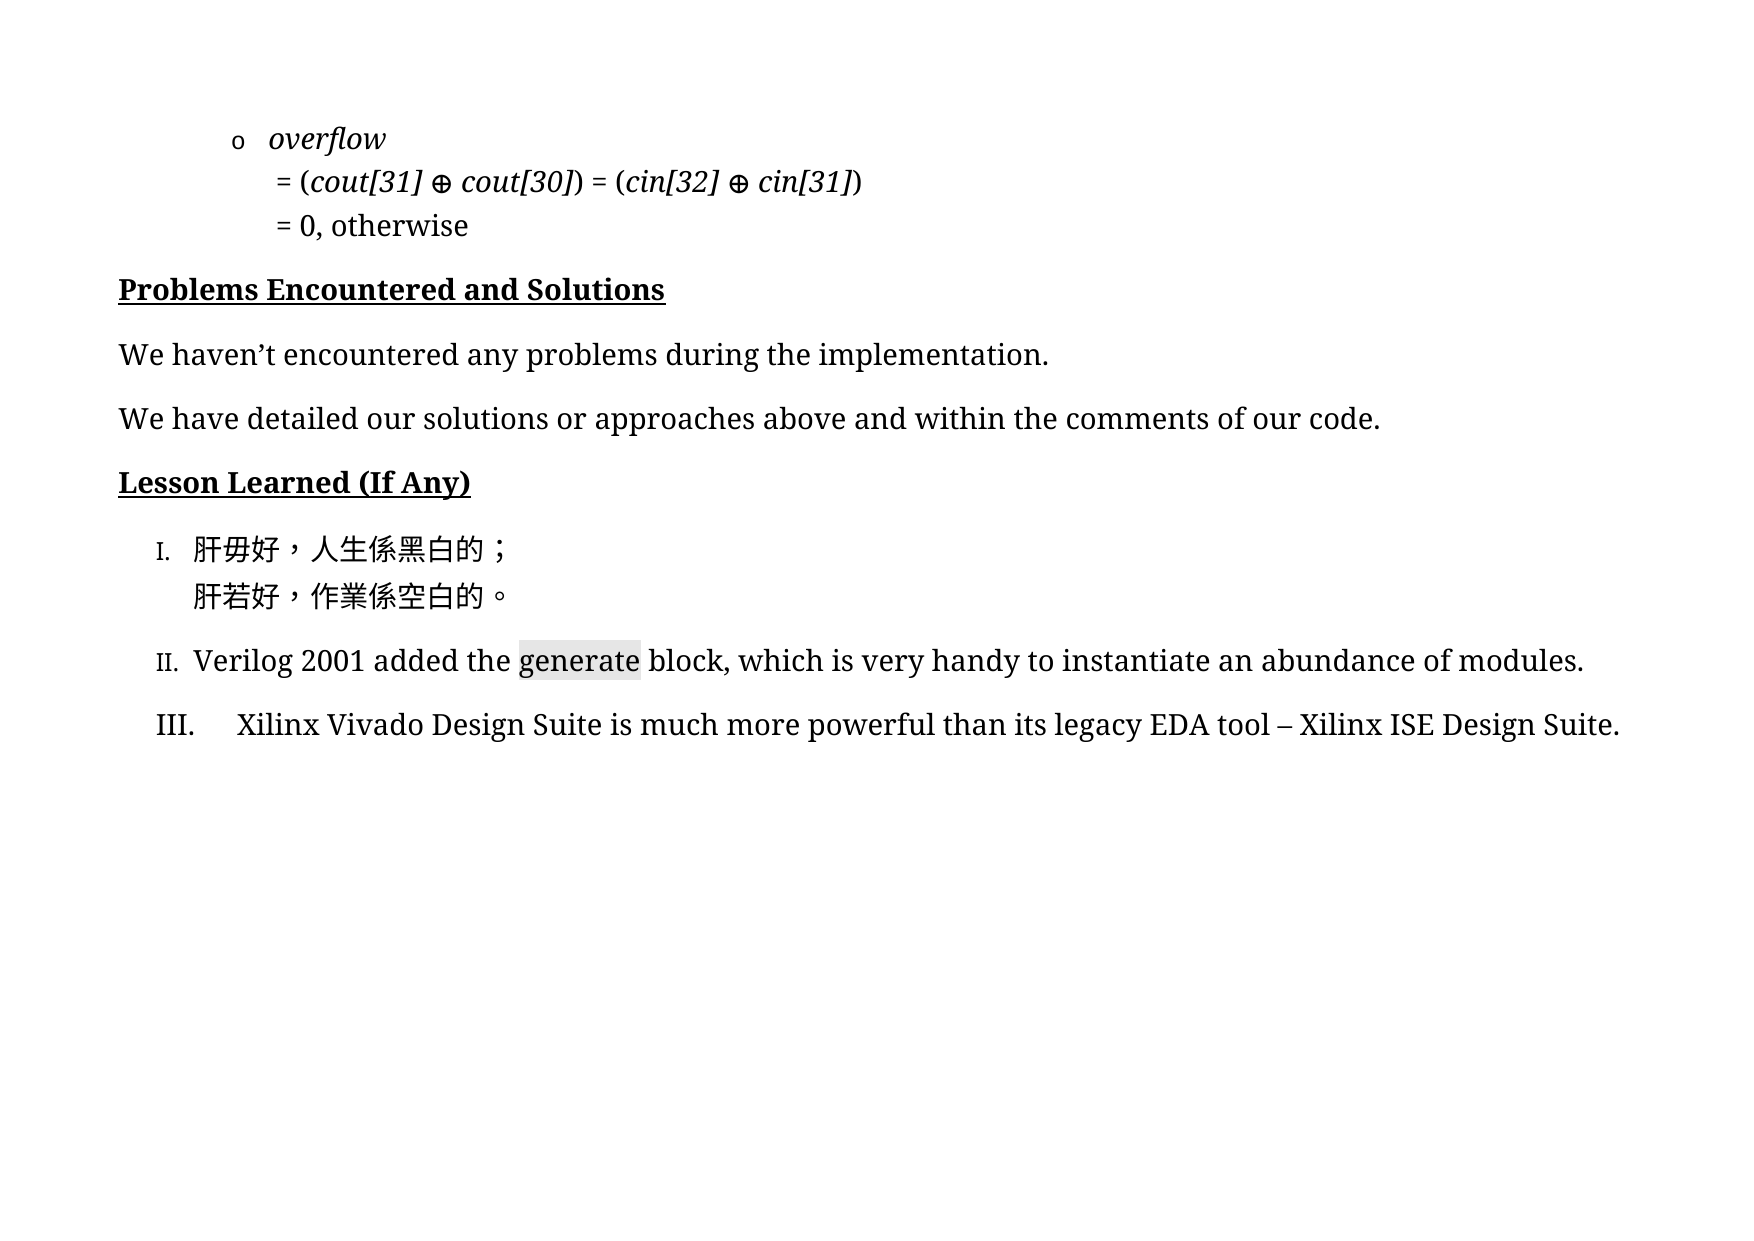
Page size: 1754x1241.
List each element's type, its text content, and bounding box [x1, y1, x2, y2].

list Xilinx Vivado Design Suite is much more powerful than its legacy EDA tool – Xilinx ISE Design Suite. [156, 704, 1636, 744]
text Problems Encountered and Solutions [118, 270, 1636, 309]
list 肝毋好，人生係黑白的； 肝若好，作業係空白的。 [156, 527, 1636, 616]
text We haven’t encountered any problems during the implementation. [118, 334, 1636, 374]
list overflow = (cout[31] ⊕ cout[30]) = (cin[32] ⊕ cin[31]) = 0, otherwise [231, 118, 1636, 245]
text We have detailed our solutions or approaches above and within the comments of our code. [118, 398, 1636, 438]
list Verilog 2001 added the generate block, which is very handy to instantiate an abundance of modules. [156, 640, 1636, 680]
text Lesson Learned (If Any) [118, 462, 1636, 502]
